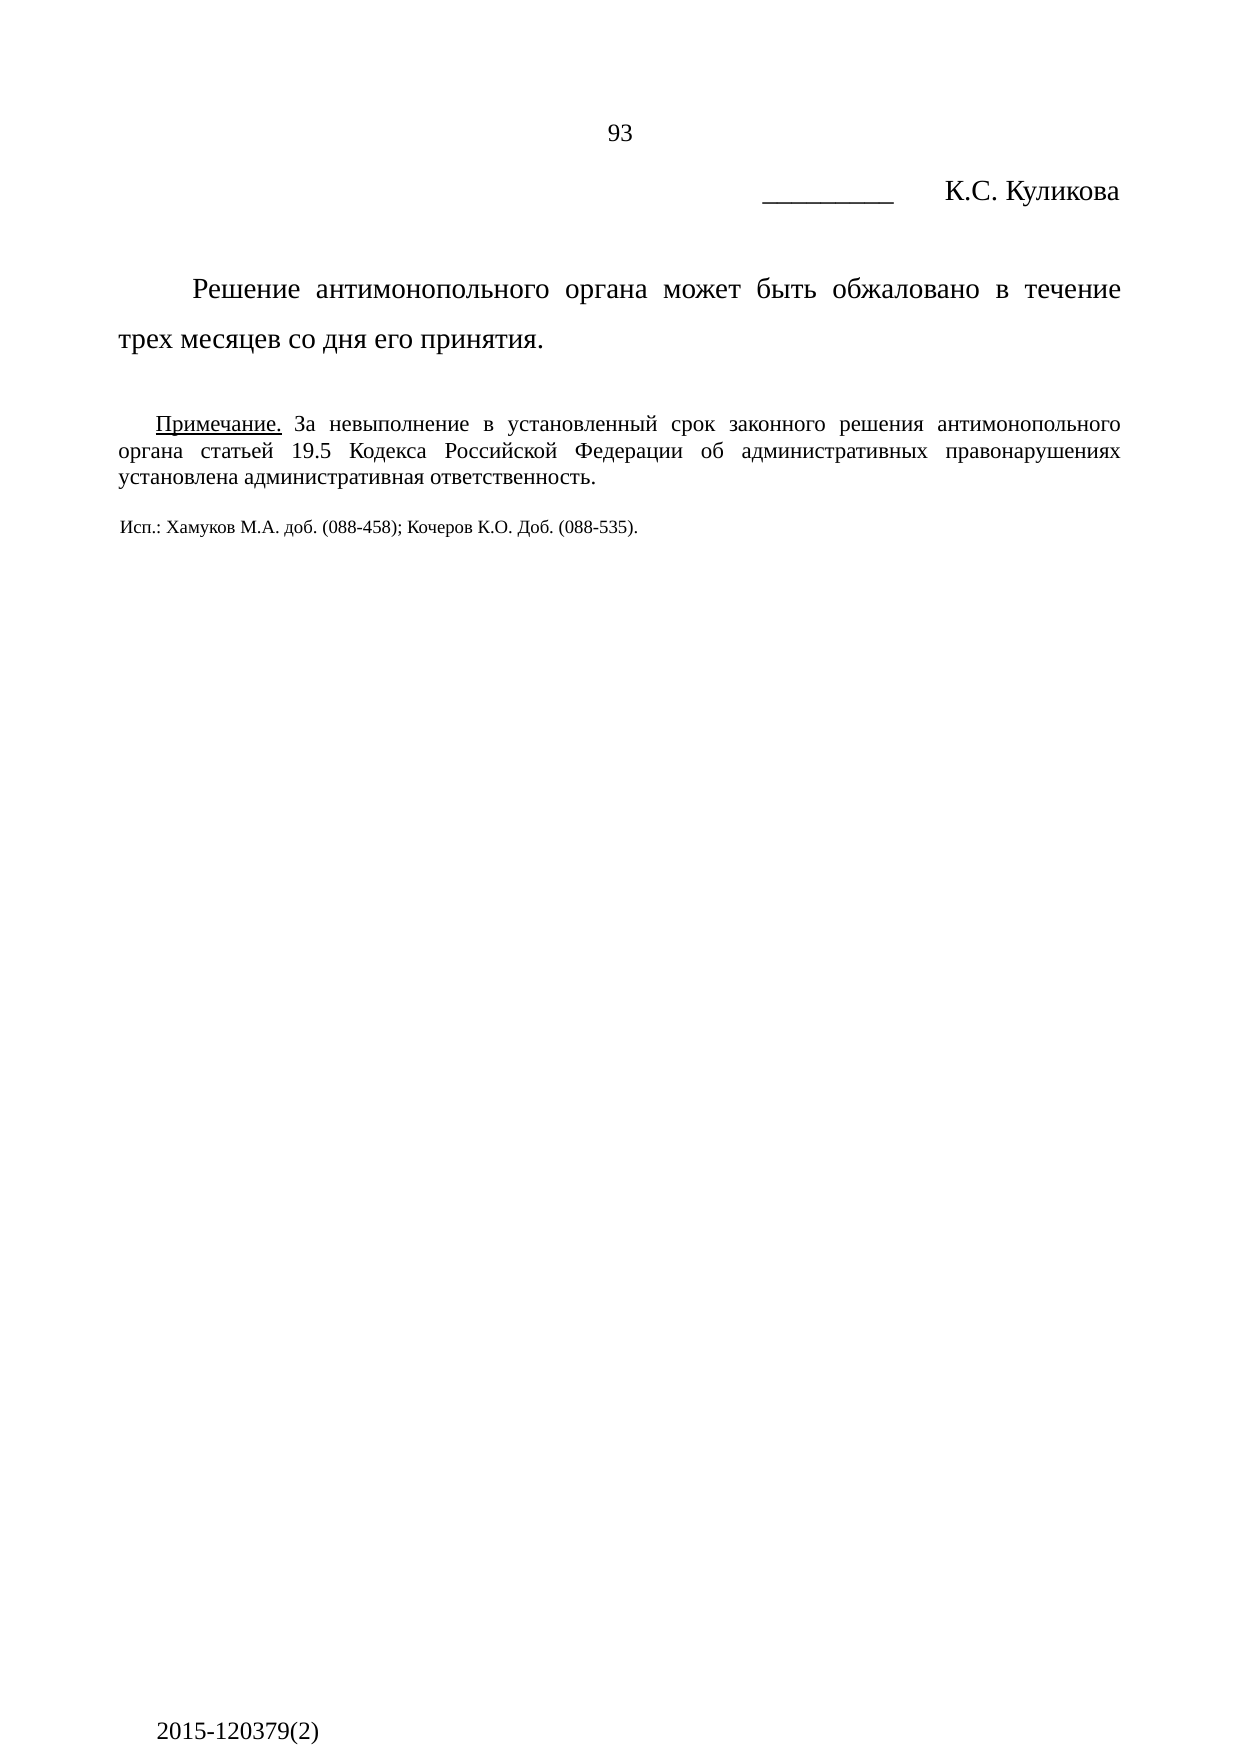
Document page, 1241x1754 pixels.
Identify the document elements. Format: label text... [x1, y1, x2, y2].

text Решение антимонопольного органа может быть обжаловано в течение трех месяцев со дня его принятия. [118, 271, 1122, 355]
text Примечание. За невыполнение в установленный срок законного решения антимонопольного органа статьей 19.5 Кодекса Российской Федерации об административных правонарушениях установлена административная ответственность. [118, 411, 1122, 489]
text _________ К.С. Куликова [118, 176, 1122, 206]
text Исп.: Хамуков М.А. доб. (088-458); Кочеров К.О. Доб. (088-535). [118, 516, 1122, 537]
